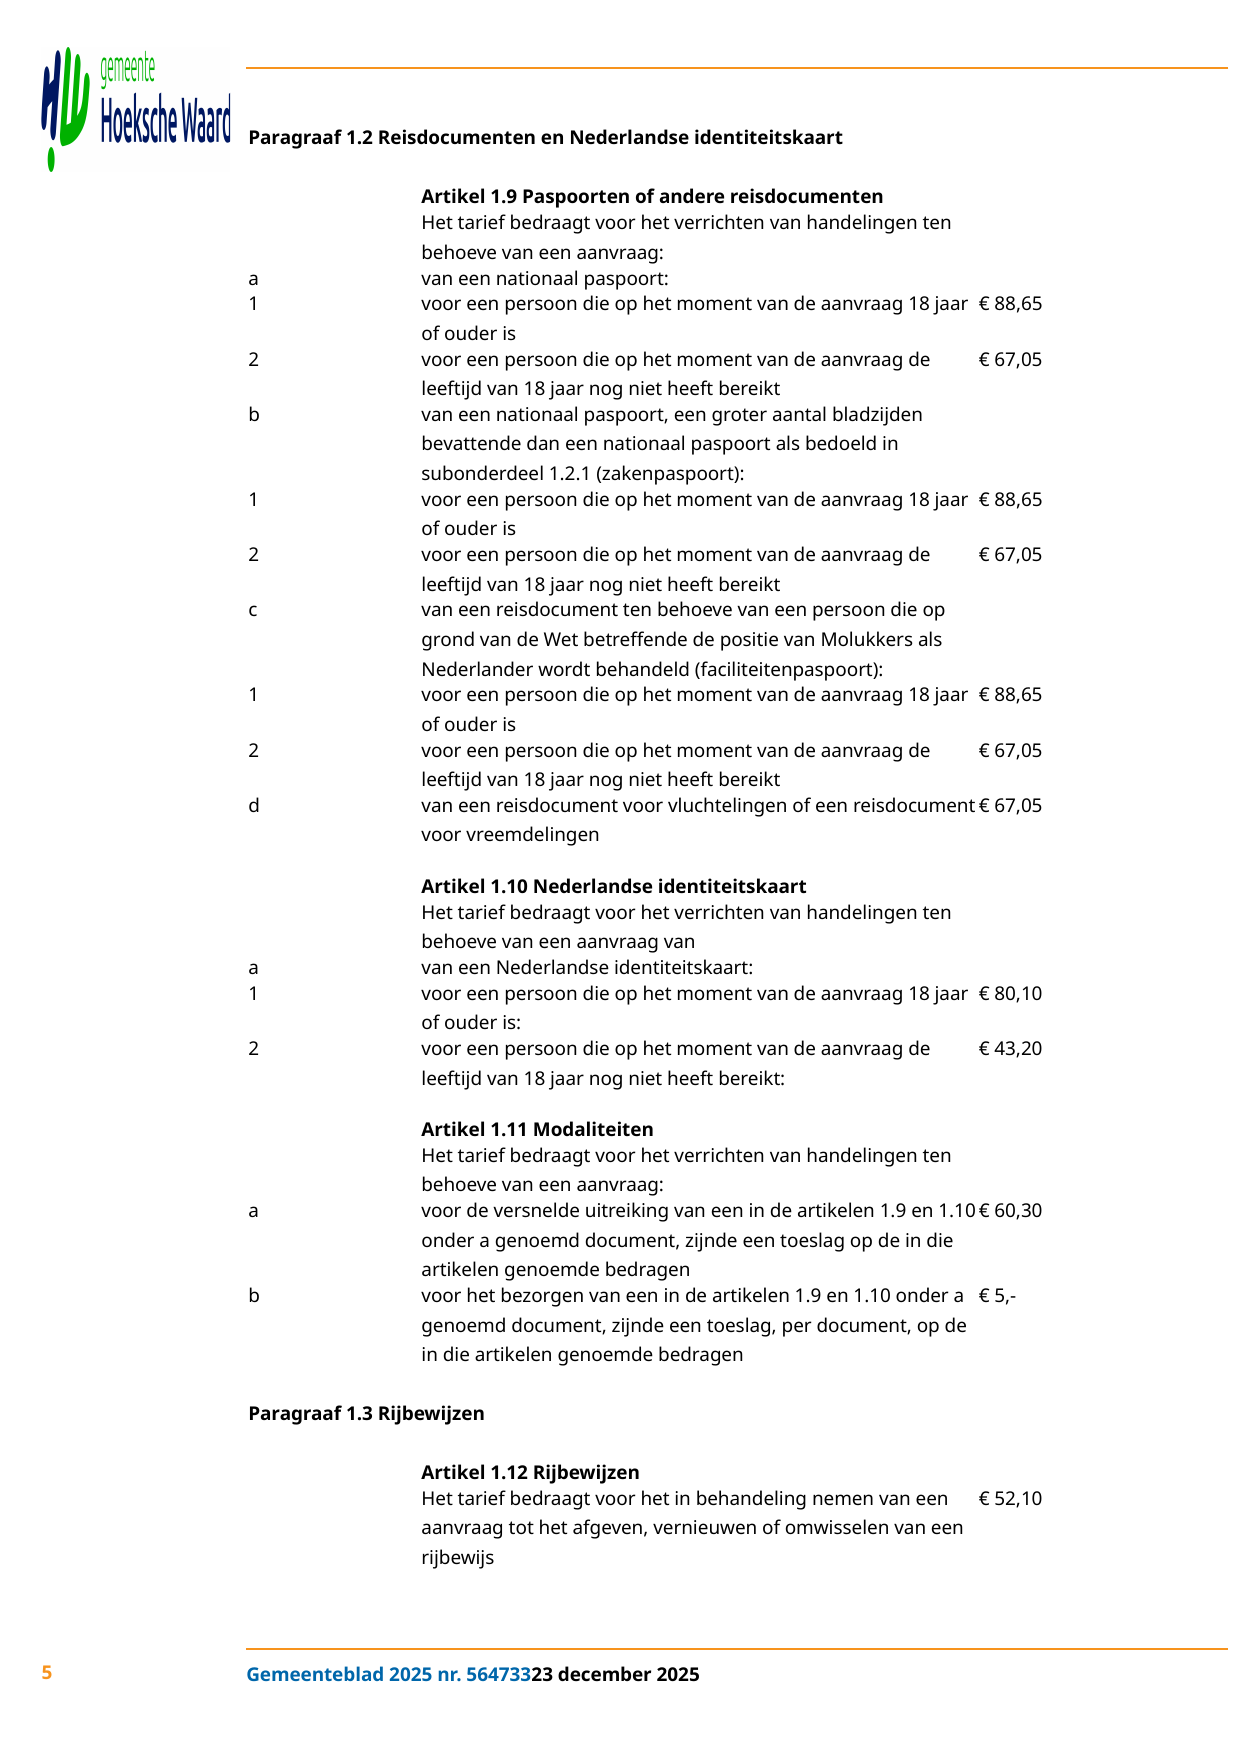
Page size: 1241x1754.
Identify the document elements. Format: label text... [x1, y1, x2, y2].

table_cell van een reisdocument voor vluchtelingen of een reisdocument voor vreemdelingen [421, 792, 978, 847]
table_cell € 88,65 [979, 681, 1152, 737]
table_cell voor een persoon die op het moment van de aanvraag de leeftijd van 18 jaar nog niet heeft bereikt [421, 541, 978, 597]
table_cell [248, 1091, 421, 1116]
table_cell voor een persoon die op het moment van de aanvraag 18 jaar of ouder is: [421, 980, 978, 1035]
text Paragraaf 1.2 Reisdocumenten en Nederlandse identiteitskaart [248, 124, 1152, 150]
table_header Artikel 1.12 Rijbewijzen [421, 1459, 978, 1485]
table_cell [421, 1091, 978, 1116]
table_cell € 88,65 [979, 486, 1152, 541]
table_cell voor de versnelde uitreiking van een in de artikelen 1.9 en 1.10 onder a genoemd document, zijnde een toeslag op de in die artikelen genoemde bedragen [421, 1197, 978, 1282]
table_cell € 88,65 [979, 290, 1152, 346]
table_cell 1 [248, 980, 421, 1035]
table_cell a [248, 954, 421, 980]
table_cell [979, 265, 1152, 290]
table_cell [979, 1142, 1152, 1197]
table_cell van een Nederlandse identiteitskaart: [421, 954, 978, 980]
table_cell voor een persoon die op het moment van de aanvraag de leeftijd van 18 jaar nog niet heeft bereikt [421, 737, 978, 792]
table_cell voor een persoon die op het moment van de aanvraag de leeftijd van 18 jaar nog niet heeft bereikt: [421, 1035, 978, 1091]
table_header [979, 1459, 1152, 1485]
table_cell [421, 1570, 978, 1596]
table_cell voor een persoon die op het moment van de aanvraag de leeftijd van 18 jaar nog niet heeft bereikt [421, 346, 978, 401]
table_header [248, 184, 421, 209]
table_cell Het tarief bedraagt voor het verrichten van handelingen ten behoeve van een aanvraag: [421, 209, 978, 265]
table_cell € 67,05 [979, 346, 1152, 401]
table_cell 1 [248, 486, 421, 541]
table_cell [979, 1570, 1152, 1596]
table_cell [248, 1116, 421, 1142]
table_cell [979, 401, 1152, 486]
table_cell € 43,20 [979, 1035, 1152, 1091]
table_cell a [248, 265, 421, 290]
table_cell a [248, 1197, 421, 1282]
table_cell Het tarief bedraagt voor het verrichten van handelingen ten behoeve van een aanvraag: [421, 1142, 978, 1197]
table_cell € 67,05 [979, 737, 1152, 792]
table_cell [979, 848, 1152, 873]
table_cell Artikel 1.11 Modaliteiten [421, 1116, 978, 1142]
table_cell 2 [248, 541, 421, 597]
table_cell voor een persoon die op het moment van de aanvraag 18 jaar of ouder is [421, 290, 978, 346]
table_cell [979, 209, 1152, 265]
table_cell [979, 873, 1152, 899]
table_cell [421, 848, 978, 873]
table_cell 2 [248, 1035, 421, 1091]
table_header [979, 184, 1152, 209]
table_cell van een nationaal paspoort: [421, 265, 978, 290]
table_cell [248, 1570, 421, 1596]
table_cell € 80,10 [979, 980, 1152, 1035]
table_cell [248, 1142, 421, 1197]
table_cell [979, 1116, 1152, 1142]
table_cell [248, 899, 421, 954]
table_cell 1 [248, 290, 421, 346]
table_cell € 52,10 [979, 1485, 1152, 1570]
table_cell Het tarief bedraagt voor het verrichten van handelingen ten behoeve van een aanvraag van [421, 899, 978, 954]
table_cell b [248, 401, 421, 486]
picture [41, 47, 231, 172]
table_cell € 67,05 [979, 541, 1152, 597]
table_header Artikel 1.9 Paspoorten of andere reisdocumenten [421, 184, 978, 209]
table_cell c [248, 597, 421, 681]
table_cell [979, 954, 1152, 980]
table_cell d [248, 792, 421, 847]
table_cell van een nationaal paspoort, een groter aantal bladzijden bevattende dan een nationaal paspoort als bedoeld in subonderdeel 1.2.1 (zakenpaspoort): [421, 401, 978, 486]
table_cell Het tarief bedraagt voor het in behandeling nemen van een aanvraag tot het afgeven, vernieuwen of omwisselen van een rijbewijs [421, 1485, 978, 1570]
table_cell [979, 899, 1152, 954]
table_cell voor een persoon die op het moment van de aanvraag 18 jaar of ouder is [421, 681, 978, 737]
table_cell [248, 1485, 421, 1570]
table_cell [248, 209, 421, 265]
table_cell 1 [248, 681, 421, 737]
table_cell [248, 873, 421, 899]
table_cell [979, 1091, 1152, 1116]
table_cell 2 [248, 737, 421, 792]
table_cell € 60,30 [979, 1197, 1152, 1282]
table_cell [979, 597, 1152, 681]
table_cell van een reisdocument ten behoeve van een persoon die op grond van de Wet betreffende de positie van Molukkers als Nederlander wordt behandeld (faciliteitenpaspoort): [421, 597, 978, 681]
table_cell 2 [248, 346, 421, 401]
table_cell € 67,05 [979, 792, 1152, 847]
table_cell Artikel 1.10 Nederlandse identiteitskaart [421, 873, 978, 899]
text Paragraaf 1.3 Rijbewijzen [248, 1400, 1152, 1426]
table_header [248, 1459, 421, 1485]
table_cell voor een persoon die op het moment van de aanvraag 18 jaar of ouder is [421, 486, 978, 541]
table_cell voor het bezorgen van een in de artikelen 1.9 en 1.10 onder a genoemd document, zijnde een toeslag, per document, op de in die artikelen genoemde bedragen [421, 1282, 978, 1367]
table_cell [248, 848, 421, 873]
table_cell € 5,- [979, 1282, 1152, 1367]
table_cell b [248, 1282, 421, 1367]
